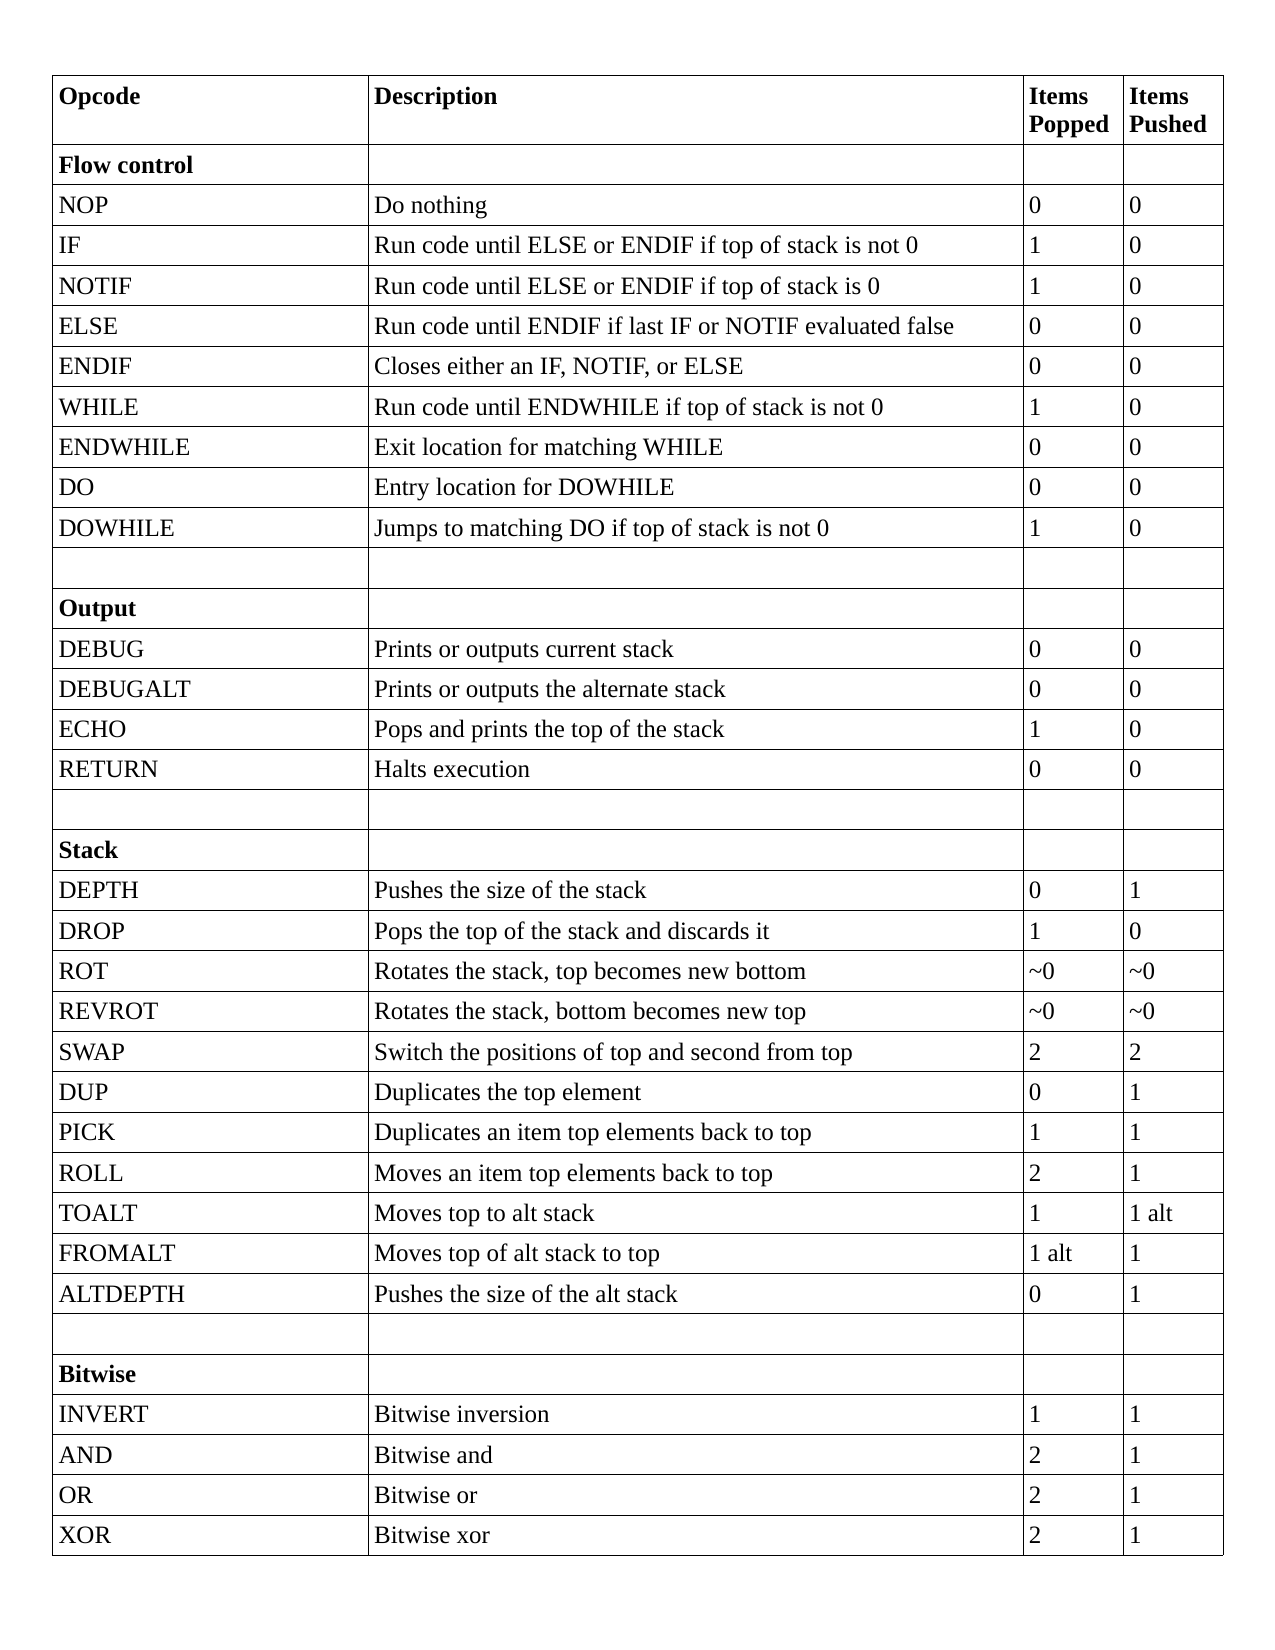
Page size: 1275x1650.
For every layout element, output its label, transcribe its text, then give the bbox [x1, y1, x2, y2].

table_cell RETURN [53, 750, 368, 789]
table_cell 1 [1124, 1395, 1223, 1434]
table_header Opcode [53, 76, 368, 144]
table_cell Moves an item top elements back to top [369, 1153, 1023, 1192]
table_cell Moves top of alt stack to top [369, 1234, 1023, 1273]
table_cell DOWHILE [53, 508, 368, 547]
table_cell PICK [53, 1113, 368, 1152]
table_cell 1 [1024, 508, 1123, 547]
table_cell NOP [53, 185, 368, 225]
table_cell ~0 [1024, 951, 1123, 991]
table_cell ~0 [1124, 951, 1223, 991]
table_cell ROLL [53, 1153, 368, 1192]
table_cell [1124, 1314, 1223, 1353]
table_cell Run code until ENDIF if last IF or NOTIF evaluated false [369, 306, 1023, 346]
table_cell Pops the top of the stack and discards it [369, 911, 1023, 950]
table_cell 0 [1124, 387, 1223, 426]
table_cell 0 [1124, 347, 1223, 386]
table_cell Output [53, 589, 368, 628]
table_cell OR [53, 1475, 368, 1515]
table_cell [1024, 1355, 1123, 1394]
table_cell DEBUGALT [53, 669, 368, 708]
table_cell 1 [1024, 1113, 1123, 1152]
table_cell 0 [1124, 911, 1223, 950]
table_cell 2 [1024, 1475, 1123, 1515]
table_cell 0 [1124, 508, 1223, 547]
table_cell Rotates the stack, bottom becomes new top [369, 992, 1023, 1031]
table_cell [1024, 790, 1123, 829]
table_cell 1 [1024, 1193, 1123, 1232]
table_cell Duplicates the top element [369, 1072, 1023, 1112]
table_cell [369, 790, 1023, 829]
table_cell 0 [1024, 1274, 1123, 1313]
table_cell ~0 [1124, 992, 1223, 1031]
table_cell Pushes the size of the alt stack [369, 1274, 1023, 1313]
table_cell Switch the positions of top and second from top [369, 1032, 1023, 1071]
table_cell [369, 1355, 1023, 1394]
table_cell ROT [53, 951, 368, 991]
table_cell Run code until ENDWHILE if top of stack is not 0 [369, 387, 1023, 426]
table_cell 2 [1024, 1153, 1123, 1192]
table_cell 0 [1124, 427, 1223, 467]
table_cell 1 [1024, 911, 1123, 950]
table_cell 1 alt [1024, 1234, 1123, 1273]
table_cell [1024, 145, 1123, 184]
table_cell 1 [1024, 710, 1123, 749]
table_cell [369, 1314, 1023, 1353]
table_cell TOALT [53, 1193, 368, 1232]
table_cell 1 [1024, 226, 1123, 265]
table_cell Flow control [53, 145, 368, 184]
table_cell [1024, 830, 1123, 870]
table_cell 1 [1124, 1475, 1223, 1515]
table_cell 1 [1124, 1153, 1223, 1192]
table_cell Entry location for DOWHILE [369, 468, 1023, 507]
table_cell 2 [1124, 1032, 1223, 1071]
table_cell 2 [1024, 1032, 1123, 1071]
table_cell FROMALT [53, 1234, 368, 1273]
table_cell 0 [1124, 629, 1223, 668]
table_cell 0 [1124, 468, 1223, 507]
table_cell [1024, 589, 1123, 628]
table_cell 1 alt [1124, 1193, 1223, 1232]
table_cell 0 [1024, 669, 1123, 708]
table_cell Run code until ELSE or ENDIF if top of stack is 0 [369, 266, 1023, 305]
table_cell 0 [1024, 629, 1123, 668]
table_cell DO [53, 468, 368, 507]
table_header Description [369, 76, 1023, 144]
table_cell 0 [1024, 306, 1123, 346]
table_cell Exit location for matching WHILE [369, 427, 1023, 467]
table_cell 1 [1124, 1072, 1223, 1112]
table_cell Halts execution [369, 750, 1023, 789]
table_cell [1124, 145, 1223, 184]
table_cell Bitwise [53, 1355, 368, 1394]
table_cell ENDIF [53, 347, 368, 386]
table_cell IF [53, 226, 368, 265]
table_cell ENDWHILE [53, 427, 368, 467]
table_cell 1 [1024, 1395, 1123, 1434]
table_header Items Popped [1024, 76, 1123, 144]
table_cell REVROT [53, 992, 368, 1031]
table_cell [53, 790, 368, 829]
table_cell INVERT [53, 1395, 368, 1434]
table_header Items Pushed [1124, 76, 1223, 144]
table_cell WHILE [53, 387, 368, 426]
table_cell 0 [1124, 710, 1223, 749]
table_cell 0 [1124, 266, 1223, 305]
table_cell [53, 1314, 368, 1353]
table_cell Bitwise inversion [369, 1395, 1023, 1434]
table_cell XOR [53, 1516, 368, 1555]
table_cell Stack [53, 830, 368, 870]
table_cell Pops and prints the top of the stack [369, 710, 1023, 749]
table_cell 1 [1124, 1113, 1223, 1152]
table_cell ECHO [53, 710, 368, 749]
table_cell DEBUG [53, 629, 368, 668]
table_cell [1024, 548, 1123, 587]
table_cell [369, 589, 1023, 628]
table_cell 0 [1124, 226, 1223, 265]
table_cell SWAP [53, 1032, 368, 1071]
table_cell 1 [1124, 1234, 1223, 1273]
table_cell [1124, 830, 1223, 870]
table_cell DROP [53, 911, 368, 950]
table_cell 1 [1124, 871, 1223, 910]
table_cell DEPTH [53, 871, 368, 910]
table_cell Prints or outputs the alternate stack [369, 669, 1023, 708]
table_cell [369, 830, 1023, 870]
table_cell Bitwise xor [369, 1516, 1023, 1555]
table_cell Bitwise and [369, 1435, 1023, 1474]
table_cell 1 [1124, 1274, 1223, 1313]
table_cell 0 [1124, 306, 1223, 346]
table_cell Run code until ELSE or ENDIF if top of stack is not 0 [369, 226, 1023, 265]
table_cell 0 [1024, 871, 1123, 910]
table_cell AND [53, 1435, 368, 1474]
table_cell 0 [1024, 427, 1123, 467]
table_cell Prints or outputs current stack [369, 629, 1023, 668]
table_cell Pushes the size of the stack [369, 871, 1023, 910]
table_cell [369, 145, 1023, 184]
table_cell 0 [1024, 1072, 1123, 1112]
table_cell NOTIF [53, 266, 368, 305]
table_cell 1 [1124, 1516, 1223, 1555]
table_cell 0 [1024, 185, 1123, 225]
table_cell 0 [1124, 185, 1223, 225]
table_cell ALTDEPTH [53, 1274, 368, 1313]
table_cell Jumps to matching DO if top of stack is not 0 [369, 508, 1023, 547]
table_cell [1124, 548, 1223, 587]
table_cell ELSE [53, 306, 368, 346]
table_cell 2 [1024, 1516, 1123, 1555]
table_cell 0 [1024, 468, 1123, 507]
table_cell [369, 548, 1023, 587]
table_cell 0 [1124, 669, 1223, 708]
table_cell [1024, 1314, 1123, 1353]
table_cell Bitwise or [369, 1475, 1023, 1515]
table_cell 2 [1024, 1435, 1123, 1474]
table_cell Duplicates an item top elements back to top [369, 1113, 1023, 1152]
table_cell Rotates the stack, top becomes new bottom [369, 951, 1023, 991]
table_cell DUP [53, 1072, 368, 1112]
table_cell 0 [1024, 750, 1123, 789]
table_cell 1 [1024, 387, 1123, 426]
table_cell ~0 [1024, 992, 1123, 1031]
table_cell 0 [1124, 750, 1223, 789]
table_cell [53, 548, 368, 587]
table_cell [1124, 1355, 1223, 1394]
table_cell 1 [1024, 266, 1123, 305]
table_cell 1 [1124, 1435, 1223, 1474]
table_cell [1124, 589, 1223, 628]
table_cell Do nothing [369, 185, 1023, 225]
table_cell Moves top to alt stack [369, 1193, 1023, 1232]
table_cell Closes either an IF, NOTIF, or ELSE [369, 347, 1023, 386]
table_cell [1124, 790, 1223, 829]
table_cell 0 [1024, 347, 1123, 386]
